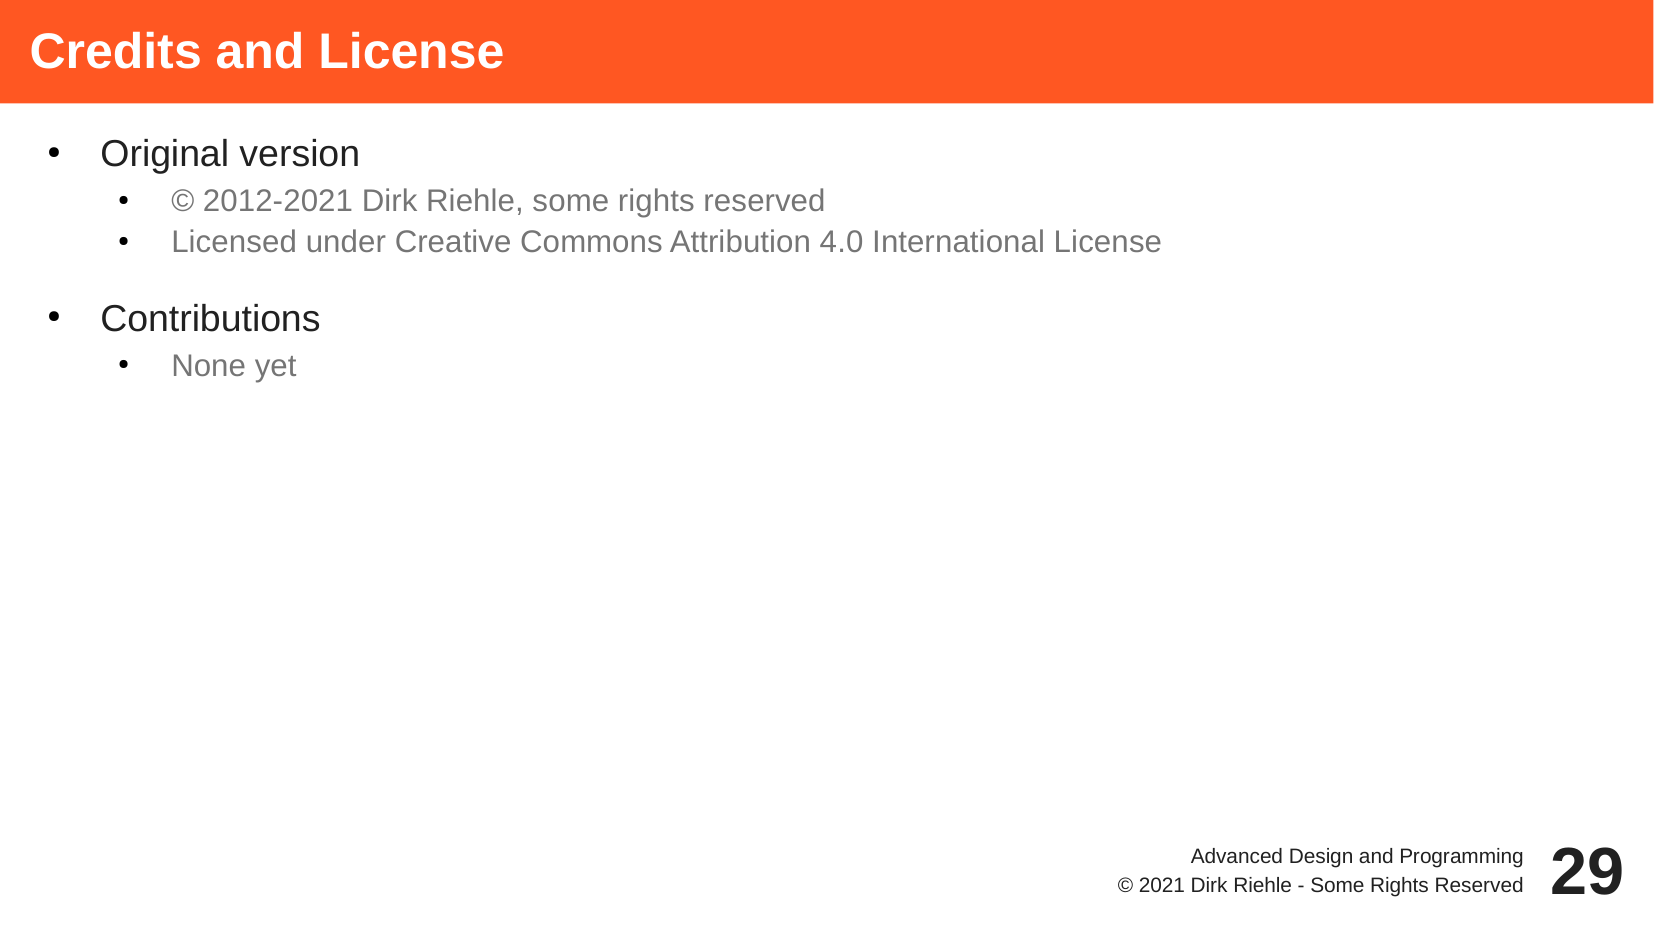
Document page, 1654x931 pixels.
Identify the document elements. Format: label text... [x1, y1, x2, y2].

title Credits and License [0, 0, 1654, 104]
list Original version © 2012-2021 Dirk Riehle, some rights reserved Licensed under Creative Commons Attribution 4.0 International License Contributions None yet [29, 132, 1625, 813]
